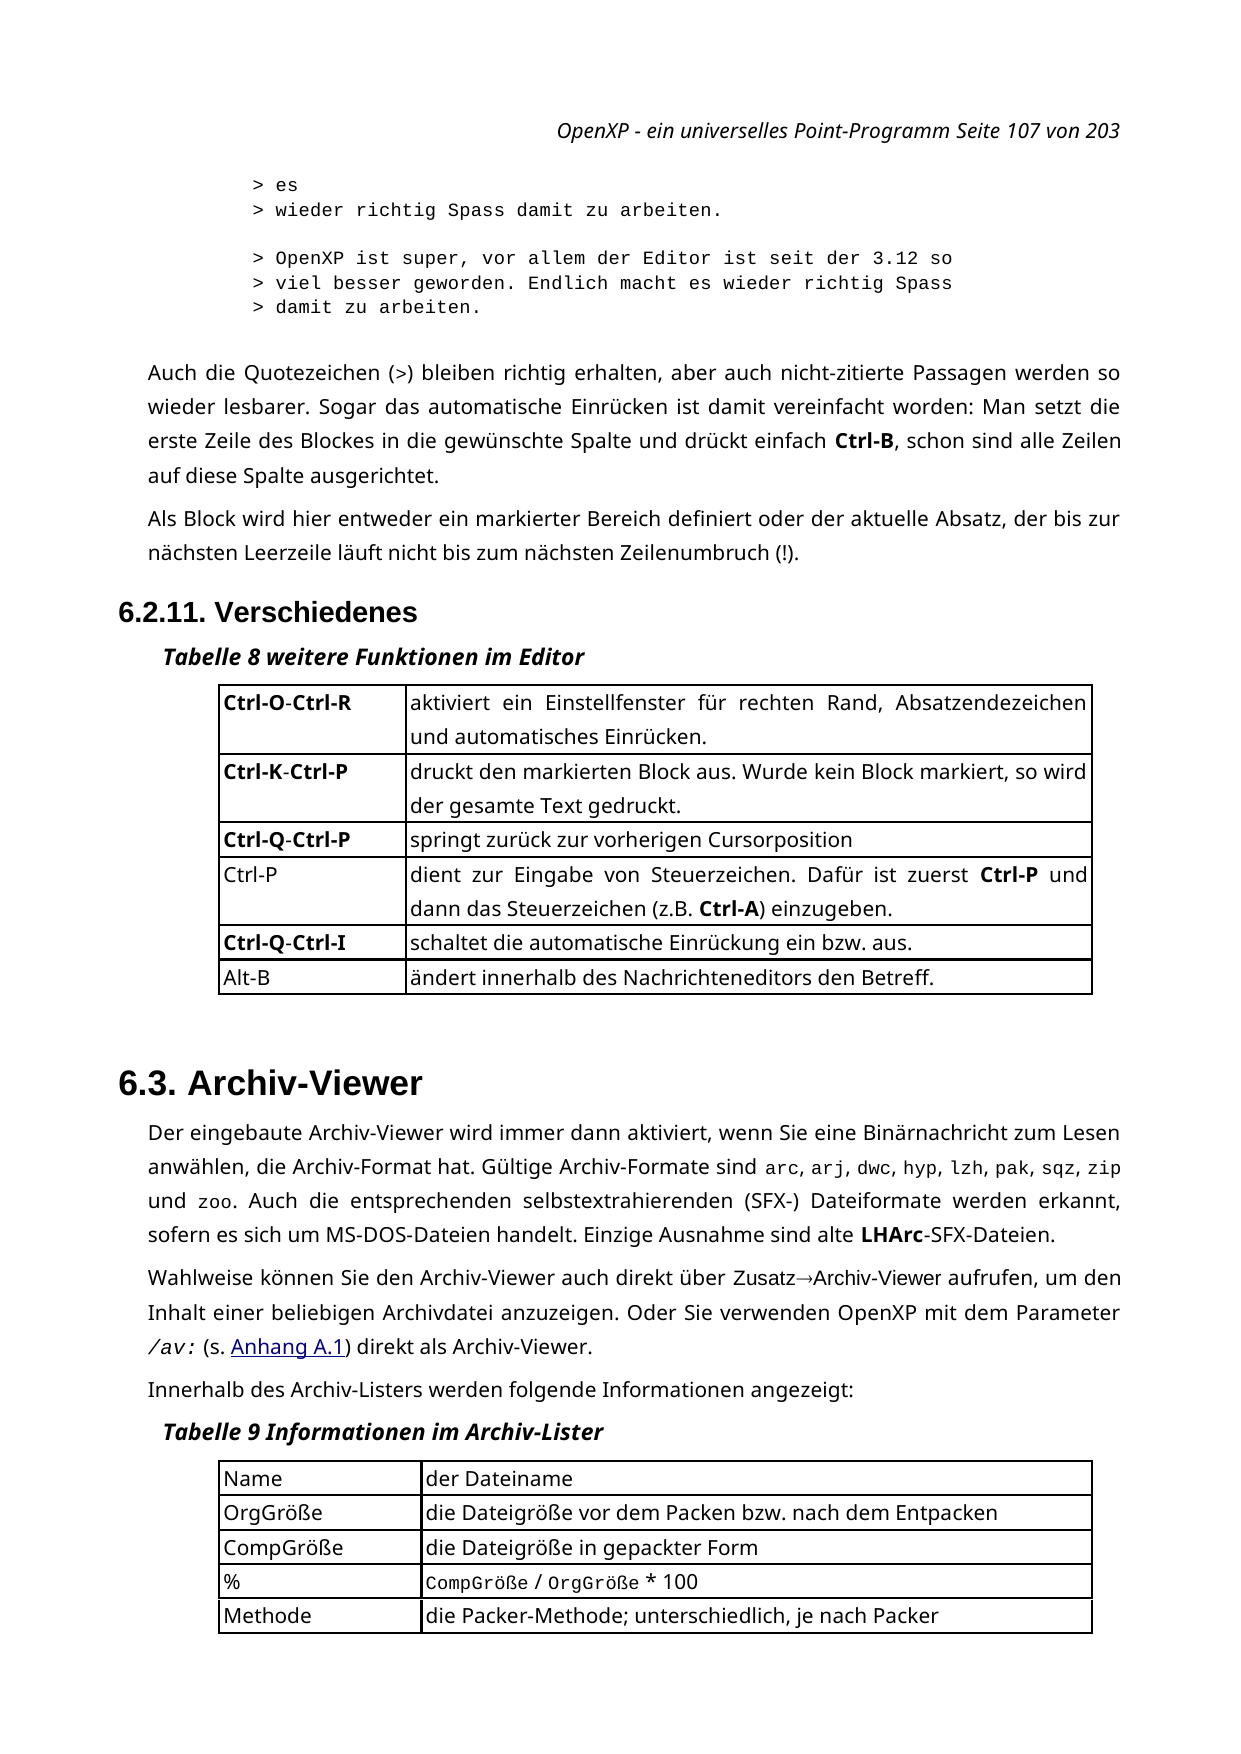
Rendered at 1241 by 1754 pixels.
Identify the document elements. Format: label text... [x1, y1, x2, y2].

text > OpenXP ist super, vor allem der Editor ist seit der 3.12 so [218, 246, 1122, 270]
text > es [218, 173, 1122, 197]
table_cell Ctrl-K-Ctrl-P [220, 755, 405, 821]
text Tabelle 9 Informationen im Archiv-Lister [162, 1416, 1122, 1447]
table_cell Methode [220, 1600, 420, 1632]
table_cell OrgGröße [220, 1496, 420, 1529]
table_header der Dateiname [423, 1462, 1091, 1494]
table_cell dient zur Eingabe von Steuerzeichen. Dafür ist zuerst Ctrl-P und dann das Steuerzeichen (z.B. Ctrl-A) einzugeben. [407, 858, 1091, 924]
text Der eingebaute Archiv-Viewer wird immer dann aktiviert, wenn Sie eine Binärnachricht zum Lesen anwählen, die Archiv-Format hat. Gültige Archiv-Formate sind arc, arj, dwc, hyp, lzh, pak, sqz, zip und zoo. Auch die entsprechenden selbstextrahierenden (SFX-) Dateiformate werden erkannt, sofern es sich um MS-DOS-Dateien handelt. Einzige Ausnahme sind alte LHArc-SFX-Dateien. [148, 1117, 1122, 1248]
table_cell Ctrl-Q-Ctrl-I [220, 926, 405, 958]
text > damit zu arbeiten. [218, 294, 1122, 319]
table_cell Ctrl-P [220, 858, 405, 924]
text > wieder richtig Spass damit zu arbeiten. [218, 197, 1122, 221]
table_cell ändert innerhalb des Nachrichteneditors den Betreff. [407, 961, 1091, 993]
table_cell CompGröße [220, 1531, 420, 1563]
subtitle 6.3. Archiv-Viewer [118, 1056, 1122, 1103]
text Tabelle 8 weitere Funktionen im Editor [162, 641, 1122, 672]
table_cell % [220, 1565, 420, 1597]
table_cell schaltet die automatische Einrückung ein bzw. aus. [407, 926, 1091, 958]
text Wahlweise können Sie den Archiv-Viewer auch direkt über Zusatz®Archiv-Viewer aufrufen, um den Inhalt einer beliebigen Archivdatei anzuzeigen. Oder Sie verwenden OpenXP mit dem Parameter /av: (s. Anhang A.1) direkt als Archiv-Viewer. [148, 1263, 1122, 1361]
text Innerhalb des Archiv-Listers werden folgende Informationen angezeigt: [148, 1375, 1122, 1404]
table_header Name [220, 1462, 420, 1494]
table_cell Alt-B [220, 961, 405, 993]
text > viel besser geworden. Endlich macht es wieder richtig Spass [218, 270, 1122, 294]
table_header Ctrl-O-Ctrl-R [220, 686, 405, 753]
text Auch die Quotezeichen (>) bleiben richtig erhalten, aber auch nicht-zitierte Passagen werden so wieder lesbarer. Sogar das automatische Einrücken ist damit vereinfacht worden: Man setzt die erste Zeile des Blockes in die gewünschte Spalte und drückt einfach Ctrl-B, schon sind alle Zeilen auf diese Spalte ausgerichtet. [148, 358, 1122, 489]
table_cell CompGröße / OrgGröße * 100 [423, 1565, 1091, 1597]
table_cell Ctrl-Q-Ctrl-P [220, 823, 405, 856]
table_cell springt zurück zur vorherigen Cursorposition [407, 823, 1091, 856]
table_cell die Packer-Methode; unterschiedlich, je nach Packer [423, 1600, 1091, 1632]
subtitle 6.2.11. Verschiedenes [118, 589, 1122, 628]
table_cell die Dateigröße in gepackter Form [423, 1531, 1091, 1563]
text Als Block wird hier entweder ein markierter Bereich definiert oder der aktuelle Absatz, der bis zur nächsten Leerzeile läuft nicht bis zum nächsten Zeilenumbruch (!). [148, 504, 1122, 567]
table_header aktiviert ein Einstellfenster für rechten Rand, Absatzendezeichen und automatisches Einrücken. [407, 686, 1091, 753]
table_cell druckt den markierten Block aus. Wurde kein Block markiert, so wird der gesamte Text gedruckt. [407, 755, 1091, 821]
table_cell die Dateigröße vor dem Packen bzw. nach dem Entpacken [423, 1496, 1091, 1529]
